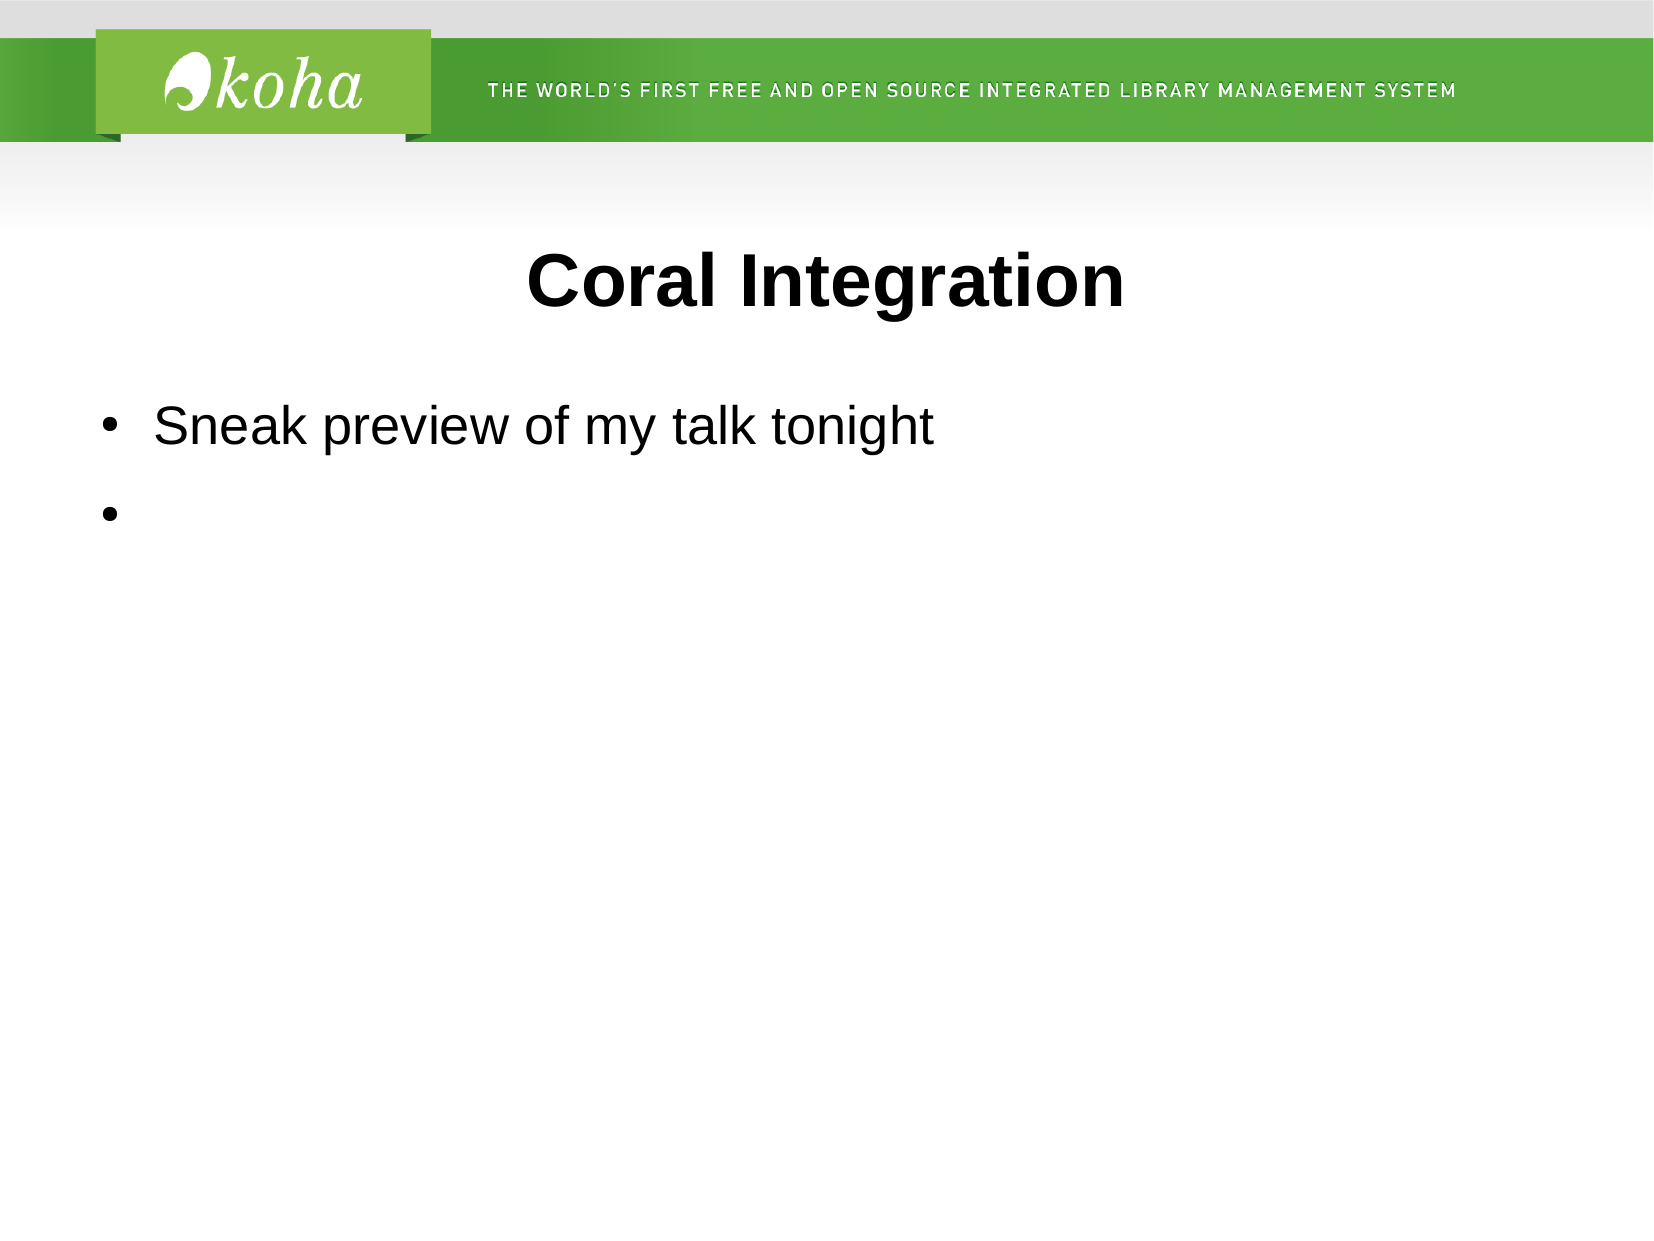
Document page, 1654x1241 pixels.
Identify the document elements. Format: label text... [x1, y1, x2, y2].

list Sneak preview of my talk tonight [82, 395, 1571, 1115]
picture [0, 0, 1654, 1241]
title Coral Integration [82, 177, 1571, 385]
